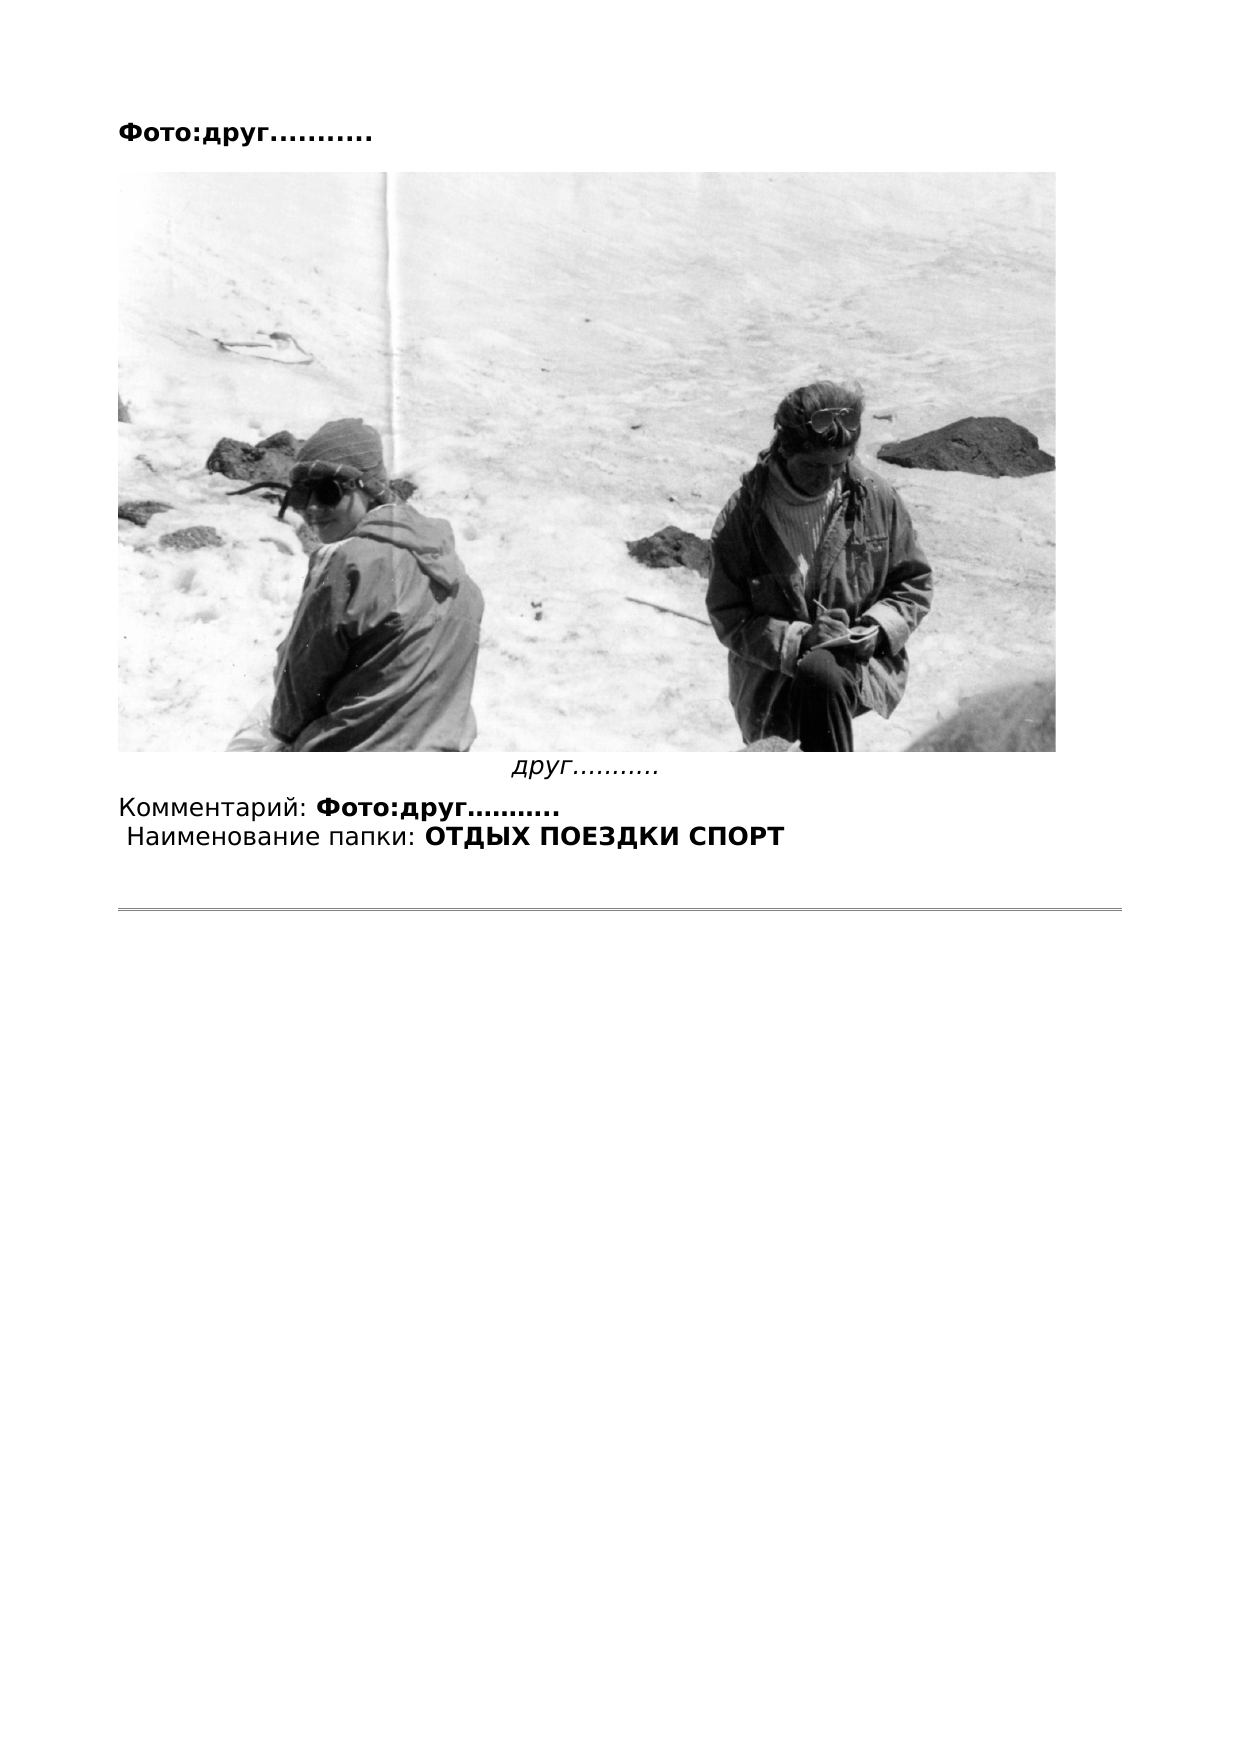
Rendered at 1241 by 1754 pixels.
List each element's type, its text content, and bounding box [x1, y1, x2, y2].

subtitle Фото:друг........... [118, 118, 1122, 147]
text друг........... [118, 752, 1056, 781]
text Комментарий: Фото:друг……….. Наименование папки: ОТДЫХ ПОЕЗДКИ СПОРТ [118, 793, 1122, 881]
picture [118, 172, 1056, 752]
